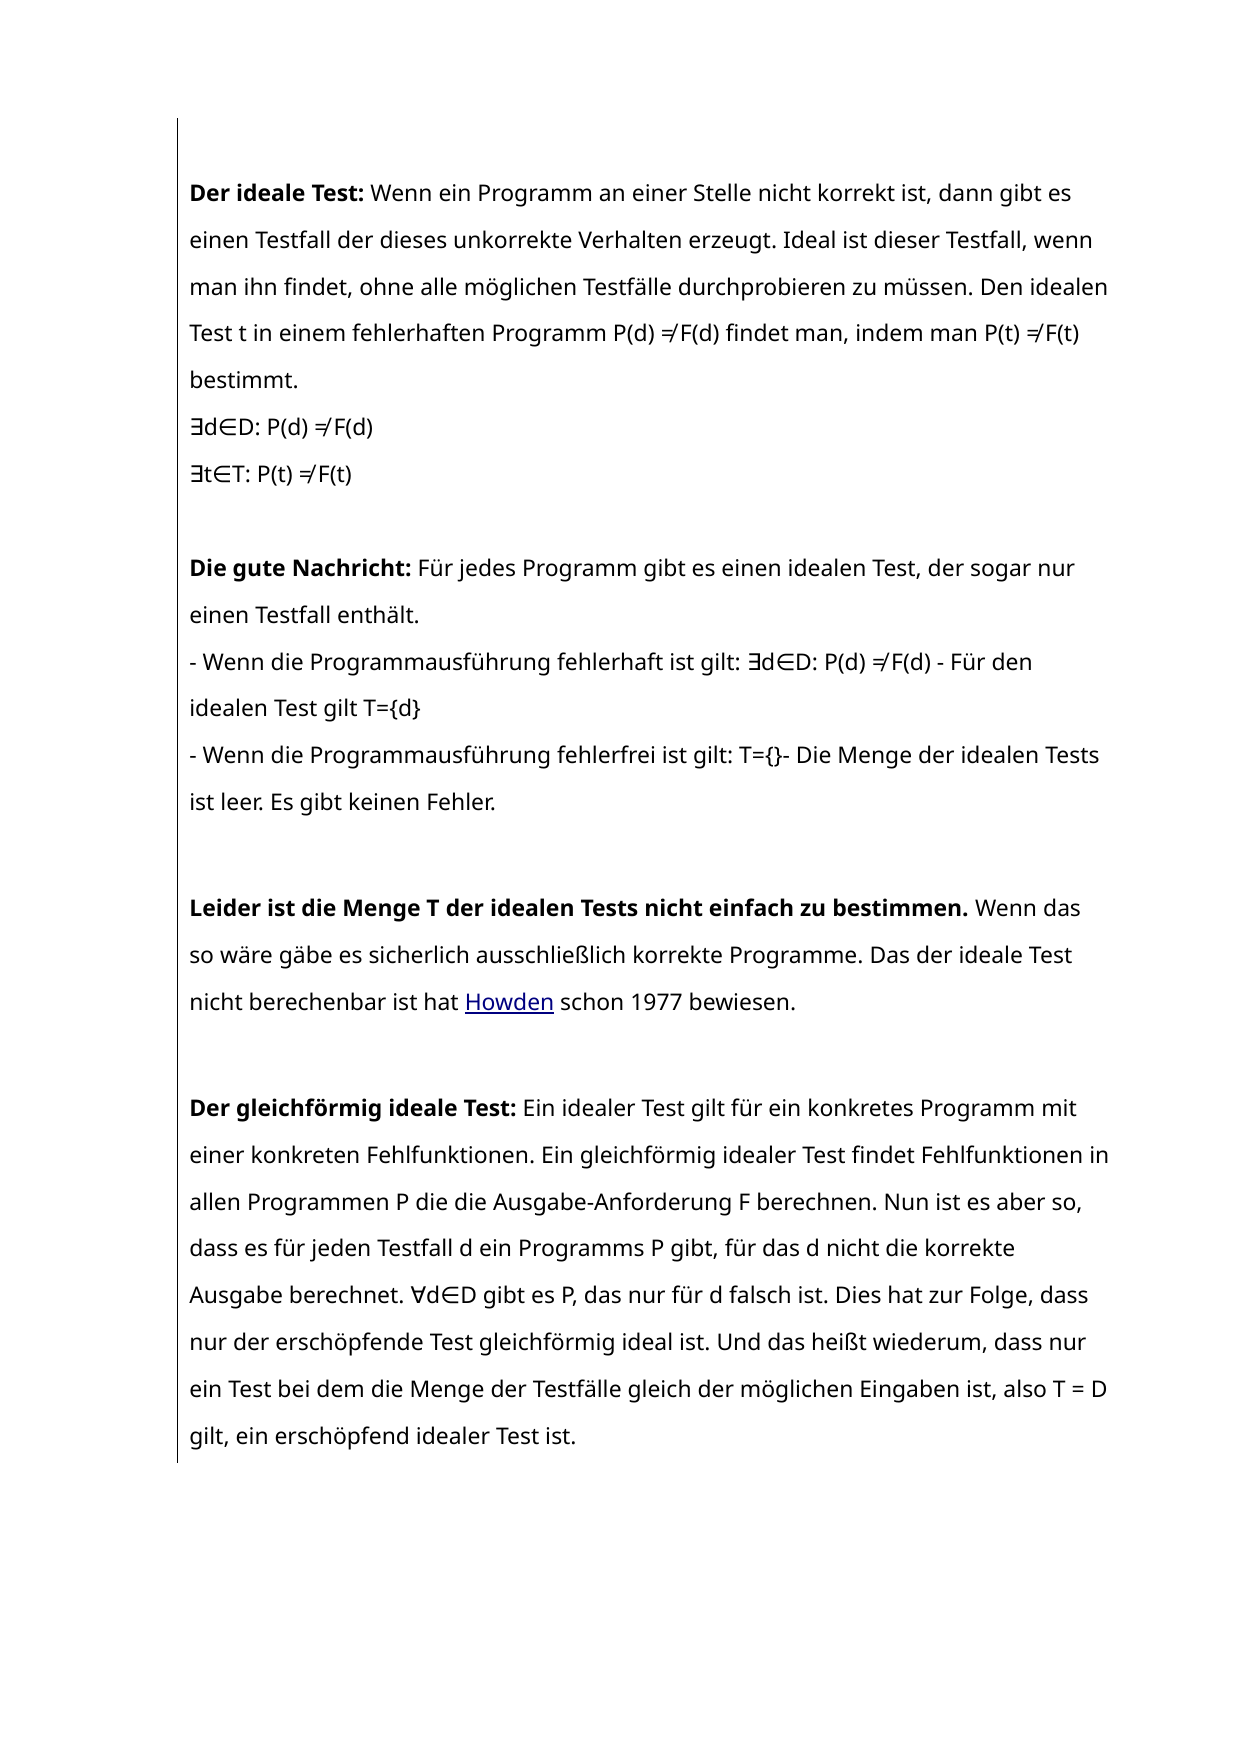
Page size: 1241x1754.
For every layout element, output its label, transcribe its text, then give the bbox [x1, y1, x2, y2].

text Der ideale Test: Wenn ein Programm an einer Stelle nicht korrekt ist, dann gibt es einen Testfall der dieses unkorrekte Verhalten erzeugt. Ideal ist dieser Testfall, wenn man ihn findet, ohne alle möglichen Testfälle durchprobieren zu müssen. Den idealen Test t in einem fehlerhaften Programm P(d) ≠ F(d) findet man, indem man P(t) ≠ F(t) bestimmt. ∃d∈D: P(d) ≠ F(d) ∃t∈T: P(t) ≠ F(t) Die gute Nachricht: Für jedes Programm gibt es einen idealen Test, der sogar nur einen Testfall enthält. - Wenn die Programmausführung fehlerhaft ist gilt: ∃d∈D: P(d) ≠ F(d) - Für den idealen Test gilt T={d} - Wenn die Programmausführung fehlerfrei ist gilt: T={}- Die Menge der idealen Tests ist leer. Es gibt keinen Fehler. [178, 118, 1122, 817]
text Der gleichförmig ideale Test: Ein idealer Test gilt für ein konkretes Programm mit einer konkreten Fehlfunktionen. Ein gleichförmig idealer Test findet Fehlfunktionen in allen Programmen P die die Ausgabe-Anforderung F berechnen. Nun ist es aber so, dass es für jeden Testfall d ein Programms P gibt, für das d nicht die korrekte Ausgabe berechnet. ∀d∈D gibt es P, das nur für d falsch ist. Dies hat zur Folge, dass nur der erschöpfende Test gleichförmig ideal ist. Und das heißt wiederum, dass nur ein Test bei dem die Menge der Testfälle gleich der möglichen Eingaben ist, also T = D gilt, ein erschöpfend idealer Test ist. [178, 1080, 1122, 1463]
text Leider ist die Menge T der idealen Tests nicht einfach zu bestimmen. Wenn das so wäre gäbe es sicherlich ausschließlich korrekte Programme. Das der ideale Test nicht berechenbar ist hat Howden schon 1977 bewiesen. [178, 880, 1122, 1017]
